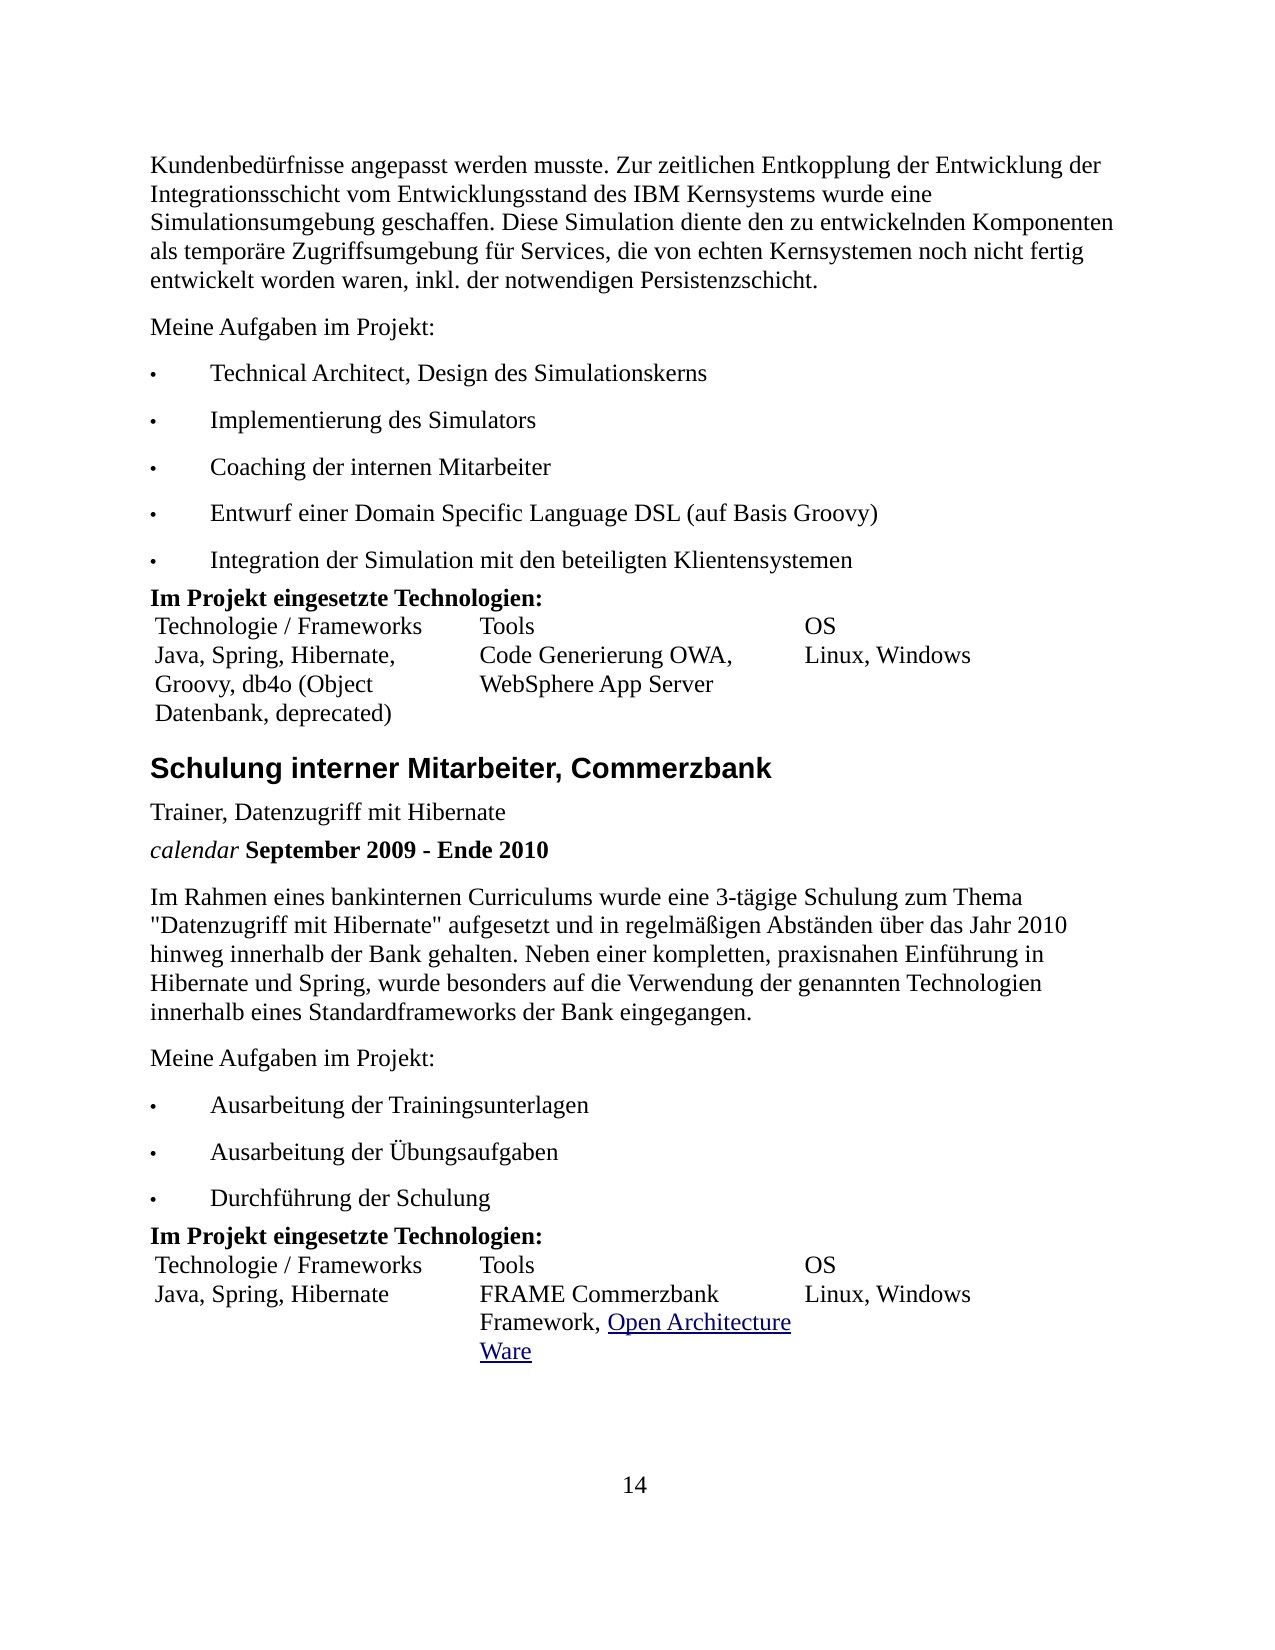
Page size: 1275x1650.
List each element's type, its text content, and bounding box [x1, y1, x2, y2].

table_header Tools [475, 1250, 800, 1279]
list Coaching der internen Mitarbeiter [150, 452, 1125, 480]
table_header OS [800, 1250, 1125, 1279]
text Kundenbedürfnisse angepasst werden musste. Zur zeitlichen Entkopplung der Entwicklung der Integrationsschicht vom Entwicklungsstand des IBM Kernsystems wurde eine Simulationsumgebung geschaffen. Diese Simulation diente den zu entwickelnden Komponenten als temporäre Zugriffsumgebung für Services, die von echten Kernsystemen noch nicht fertig entwickelt worden waren, inkl. der notwendigen Persistenzschicht. [150, 150, 1125, 294]
table_cell Linux, Windows [800, 640, 1125, 726]
list Ausarbeitung der Übungsaufgaben [150, 1137, 1125, 1166]
table_header Technologie / Frameworks [150, 611, 475, 640]
table_header OS [800, 611, 1125, 640]
table_cell Linux, Windows [800, 1279, 1125, 1365]
table_cell Code Generierung OWA, WebSphere App Server [475, 640, 800, 726]
list Implementierung des Simulators [150, 405, 1125, 434]
text Im Projekt eingesetzte Technologien: [150, 583, 1125, 611]
table_cell Java, Spring, Hibernate [150, 1279, 475, 1365]
text Meine Aufgaben im Projekt: [150, 312, 1125, 340]
text Trainer, Datenzugriff mit Hibernate [150, 797, 1125, 826]
text Im Rahmen eines bankinternen Curriculums wurde eine 3-tägige Schulung zum Thema "Datenzugriff mit Hibernate" aufgesetzt und in regelmäßigen Abständen über das Jahr 2010 hinweg innerhalb der Bank gehalten. Neben einer kompletten, praxisnahen Einführung in Hibernate und Spring, wurde besonders auf die Verwendung der genannten Technologien innerhalb eines Standardframeworks der Bank eingegangen. [150, 882, 1125, 1026]
table_cell FRAME Commerzbank Framework, Open Architecture Ware [475, 1279, 800, 1365]
text calendar September 2009 - Ende 2010 [150, 835, 1125, 864]
table_header Tools [475, 611, 800, 640]
table_cell Java, Spring, Hibernate, Groovy, db4o (Object Datenbank, deprecated) [150, 640, 475, 726]
list Integration der Simulation mit den beteiligten Klientensystemen [150, 545, 1125, 574]
table_header Technologie / Frameworks [150, 1250, 475, 1279]
text Im Projekt eingesetzte Technologien: [150, 1221, 1125, 1250]
list Technical Architect, Design des Simulationskerns [150, 358, 1125, 387]
list Durchführung der Schulung [150, 1183, 1125, 1212]
list Ausarbeitung der Trainingsunterlagen [150, 1090, 1125, 1119]
list Entwurf einer Domain Specific Language DSL (auf Basis Groovy) [150, 498, 1125, 527]
subtitle Schulung interner Mitarbeiter, Commerzbank [150, 751, 1125, 785]
text Meine Aufgaben im Projekt: [150, 1043, 1125, 1072]
